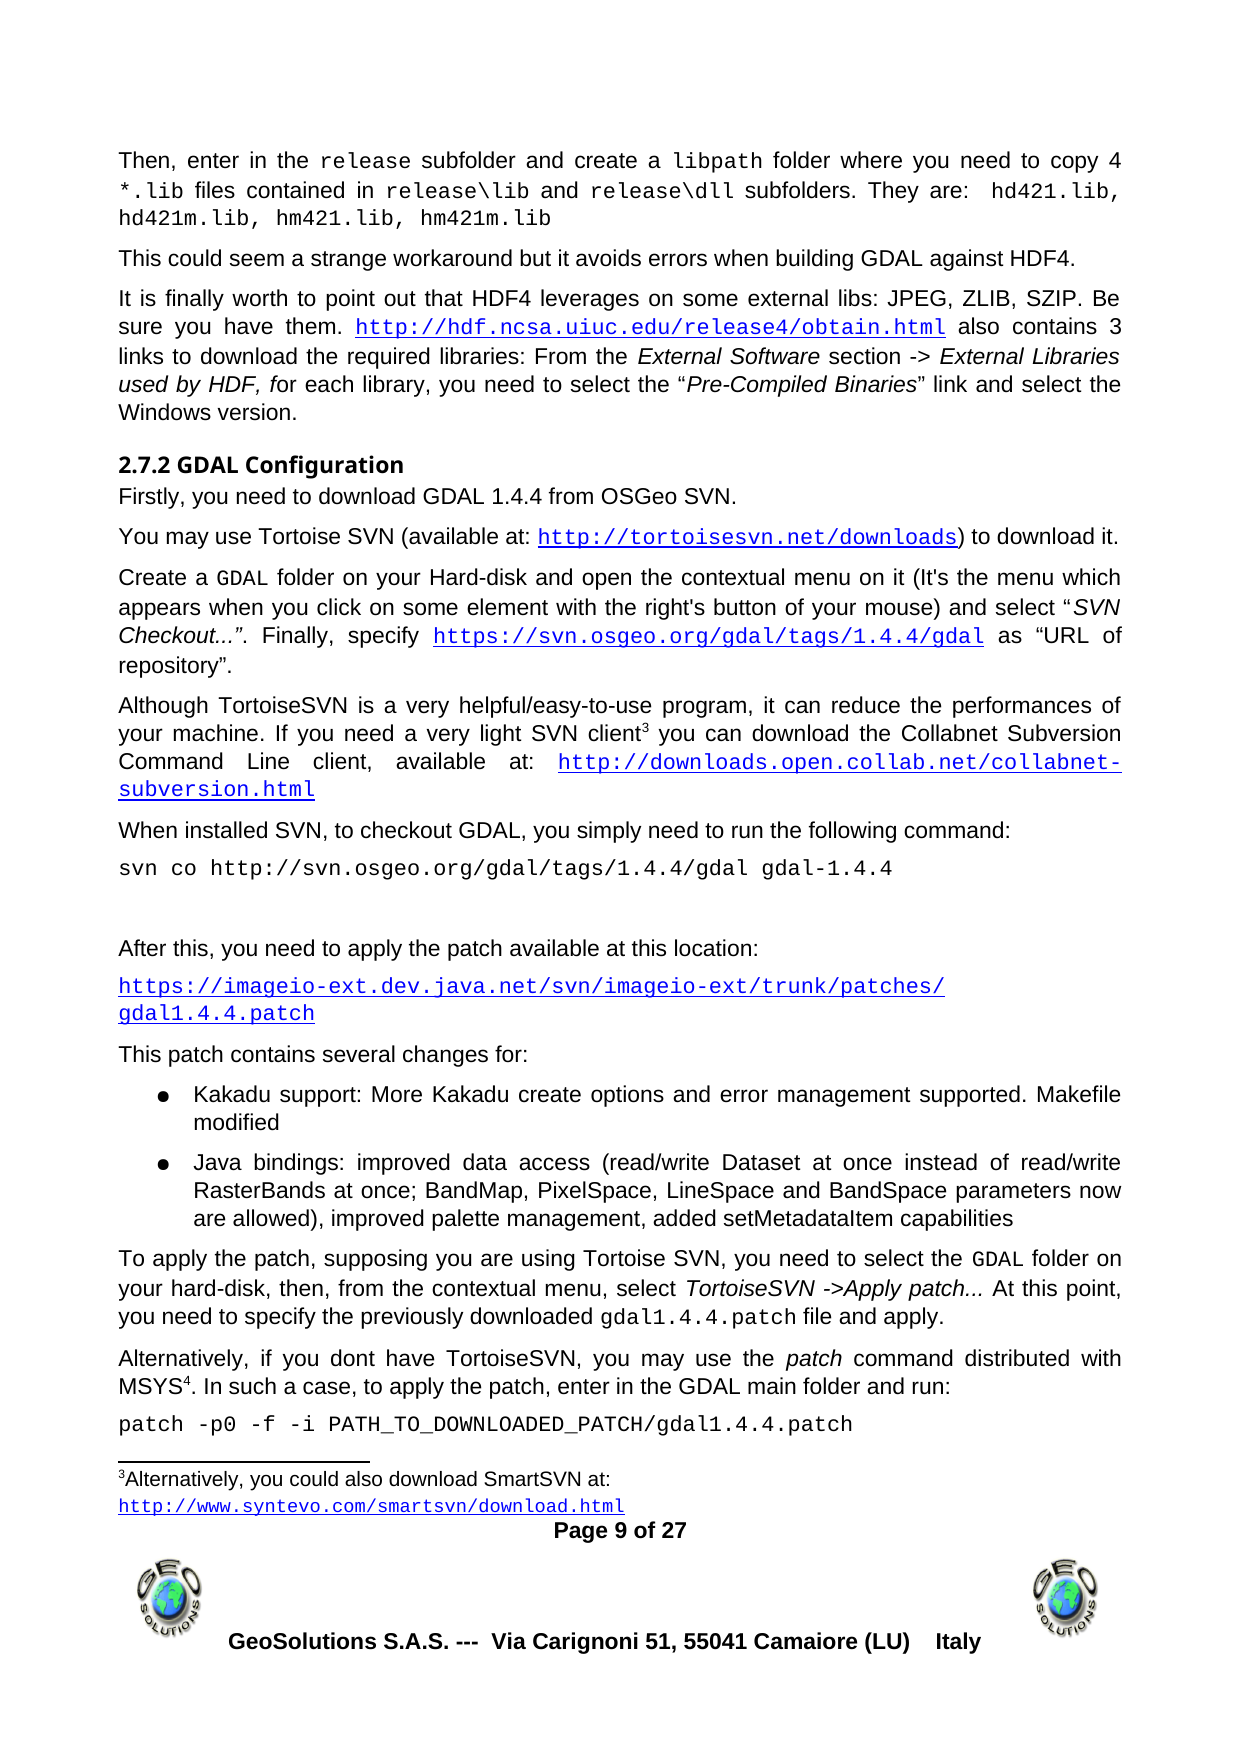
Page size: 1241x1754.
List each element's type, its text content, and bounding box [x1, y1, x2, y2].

subtitle GDAL Configuration [118, 449, 1122, 480]
text Although TortoiseSVN is a very helpful/easy-to-use program, it can reduce the performances of your machine. If you need a very light SVN client you can download the Collabnet Subversion Command Line client, available at: http://downloads.open.collab.net/collabnet-subversion.html [118, 693, 1122, 803]
text It is finally worth to point out that HDF4 leverages on some external libs: JPEG, ZLIB, SZIP. Be sure you have them. http://hdf.ncsa.uiuc.edu/release4/obtain.html also contains 3 links to download the required libraries: From the External Software section -> External Libraries used by HDF, for each library, you need to select the “Pre-Compiled Binaries” link and select the Windows version. [118, 286, 1122, 426]
text Alternatively, you could also download SmartSVN at: http://www.syntevo.com/smartsvn/download.html [118, 1468, 1122, 1518]
text Create a GDAL folder on your Hard-disk and open the contextual menu on it (It's the menu which appears when you click on some element with the right's button of your mouse) and select “SVN Checkout...”. Finally, specify https://svn.osgeo.org/gdal/tags/1.4.4/gdal as “URL of repository”. [118, 565, 1122, 678]
picture [134, 1552, 205, 1641]
text Then, enter in the release subfolder and create a libpath folder where you need to copy 4 *.lib files contained in release\lib and release\dll subfolders. They are: hd421.lib, hd421m.lib, hm421.lib, hm421m.lib [118, 148, 1122, 232]
list Java bindings: improved data access (read/write Dataset at once instead of read/write RasterBands at once; BandMap, PixelSpace, LineSpace and BandSpace parameters now are allowed), improved palette management, added setMetadataItem capabilities [156, 1149, 1122, 1231]
text https://imageio-ext.dev.java.net/svn/imageio-ext/trunk/patches/gdal1.4.4.patch [118, 975, 1122, 1027]
text Firstly, you need to download GDAL 1.4.4 from OSGeo SVN. [118, 483, 1122, 509]
text After this, you need to apply the patch available at this location: [118, 935, 1122, 961]
text You may use Tortoise SVN (available at: http://tortoisesvn.net/downloads) to download it. [118, 523, 1122, 551]
text To apply the patch, supposing you are using Tortoise SVN, you need to select the GDAL folder on your hard-disk, then, from the contextual menu, select TortoiseSVN ->Apply patch... At this point, you need to specify the previously downloaded gdal1.4.4.patch file and apply. [118, 1246, 1122, 1331]
text Alternatively, if you dont have TortoiseSVN, you may use the patch command distributed with MSYS. In such a case, to apply the patch, enter in the GDAL main folder and run: [118, 1345, 1122, 1399]
text This patch contains several changes for: [118, 1041, 1122, 1067]
picture [1030, 1552, 1101, 1641]
list Kakadu support: More Kakadu create options and error management supported. Makefile modified [156, 1081, 1122, 1135]
text When installed SVN, to checkout GDAL, you simply need to run the following command: [118, 818, 1122, 843]
text This could seem a strange workaround but it avoids errors when building GDAL against HDF4. [118, 246, 1122, 272]
text patch -p0 -f -i PATH_TO_DOWNLOADED_PATCH/gdal1.4.4.patch [118, 1413, 1122, 1438]
text svn co http://svn.osgeo.org/gdal/tags/1.4.4/gdal gdal-1.4.4 [118, 857, 1122, 882]
